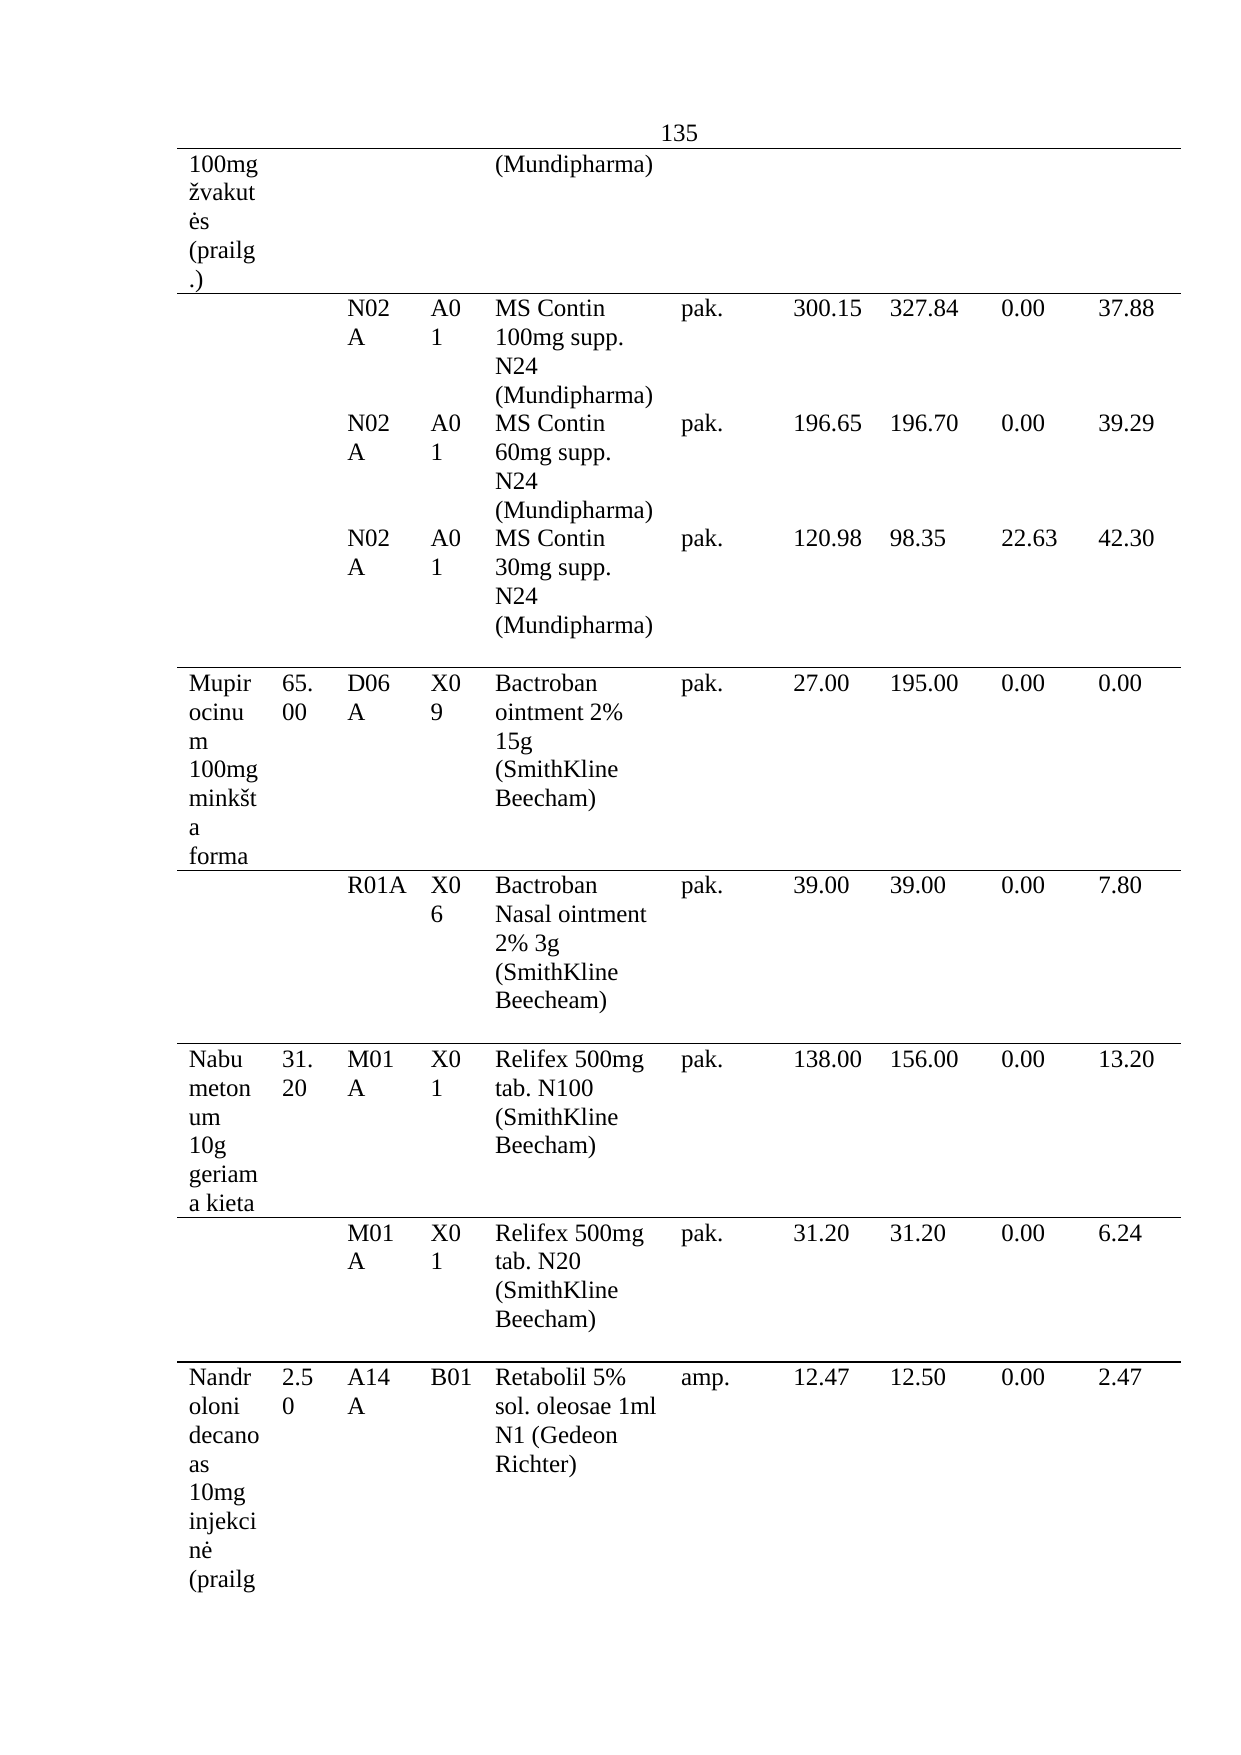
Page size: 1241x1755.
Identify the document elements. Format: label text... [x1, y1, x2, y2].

table_cell [1087, 149, 1181, 292]
table_cell Bactroban Nasal ointment 2% 3g (SmithKline Beecheam) [484, 871, 669, 1014]
table_cell Mupirocinum 100mg minkšta forma [177, 668, 271, 869]
table_cell N02A [336, 294, 419, 408]
table_cell 2.47 [1087, 1363, 1181, 1592]
table_cell [271, 1014, 336, 1043]
table_cell 98.35 [878, 524, 990, 638]
table_cell B01 [419, 1363, 483, 1592]
table_cell Relifex 500mg tab. N100 (SmithKline Beecham) [484, 1044, 669, 1217]
table_cell 0.00 [990, 668, 1087, 869]
table_cell [271, 639, 336, 667]
table_cell [670, 639, 782, 667]
table_cell 2.50 [271, 1363, 336, 1592]
table_cell [271, 409, 336, 523]
table_cell 0.00 [990, 1363, 1087, 1592]
table_cell [782, 149, 878, 292]
table_cell 0.00 [990, 294, 1087, 408]
table_cell A01 [419, 409, 483, 523]
table_cell D06A [336, 668, 419, 869]
table_cell [419, 639, 483, 667]
table_cell [484, 1014, 669, 1043]
table_cell X09 [419, 668, 483, 869]
table_cell [419, 1333, 483, 1361]
table_cell [1087, 639, 1181, 667]
table_cell 7.80 [1087, 871, 1181, 1014]
table_cell 39.00 [782, 871, 878, 1014]
table_cell 0.00 [990, 1218, 1087, 1333]
table_cell 22.63 [990, 524, 1087, 638]
table_cell [878, 1014, 990, 1043]
table_cell (Mundipharma) [484, 149, 669, 292]
table_cell [271, 294, 336, 408]
table_cell X01 [419, 1218, 483, 1333]
table_cell N02A [336, 524, 419, 638]
table_cell 31.20 [878, 1218, 990, 1333]
table_cell [177, 409, 271, 523]
table_cell [336, 1014, 419, 1043]
table_cell [990, 639, 1087, 667]
table_cell [484, 1333, 669, 1361]
table_cell [177, 1014, 271, 1043]
table_cell 327.84 [878, 294, 990, 408]
table_cell M01A [336, 1218, 419, 1333]
table_cell X01 [419, 1044, 483, 1217]
table_cell [878, 639, 990, 667]
table_cell [177, 1218, 271, 1333]
table_cell X06 [419, 871, 483, 1014]
table_cell R01A [336, 871, 419, 1014]
table_cell [177, 524, 271, 638]
table_cell [670, 1333, 782, 1361]
table_cell pak. [670, 668, 782, 869]
table_cell 12.47 [782, 1363, 878, 1592]
table_cell pak. [670, 524, 782, 638]
table_cell [336, 639, 419, 667]
table_cell [670, 1014, 782, 1043]
table_cell 0.00 [990, 1044, 1087, 1217]
table_cell 156.00 [878, 1044, 990, 1217]
table_cell [177, 1333, 271, 1361]
table_cell 27.00 [782, 668, 878, 869]
table_cell [1087, 1014, 1181, 1043]
table_cell 196.65 [782, 409, 878, 523]
table_cell [419, 1014, 483, 1043]
table_cell 100mg žvakutės (prailg.) [177, 149, 271, 292]
table_cell Nandroloni decanoas 10mg injekcinė (prailg [177, 1363, 271, 1592]
table_cell [878, 149, 990, 292]
table_cell [990, 1333, 1087, 1361]
table_cell 0.00 [990, 409, 1087, 523]
table_cell 39.29 [1087, 409, 1181, 523]
table_cell 42.30 [1087, 524, 1181, 638]
table_cell A01 [419, 524, 483, 638]
table_cell MS Contin 100mg supp. N24 (Mundipharma) [484, 294, 669, 408]
table_cell [336, 149, 419, 292]
table_cell 300.15 [782, 294, 878, 408]
table_cell [336, 1333, 419, 1361]
table_cell pak. [670, 294, 782, 408]
table_cell [271, 1333, 336, 1361]
table_cell Relifex 500mg tab. N20 (SmithKline Beecham) [484, 1218, 669, 1333]
table_cell 0.00 [990, 871, 1087, 1014]
table_cell [271, 871, 336, 1014]
table_cell [990, 149, 1087, 292]
table_cell MS Contin 60mg supp. N24 (Mundipharma) [484, 409, 669, 523]
table_cell A01 [419, 294, 483, 408]
table_cell pak. [670, 1044, 782, 1217]
table_cell [177, 294, 271, 408]
table_cell 12.50 [878, 1363, 990, 1592]
table_cell pak. [670, 409, 782, 523]
table_cell Retabolil 5% sol. oleosae 1ml N1 (Gedeon Richter) [484, 1363, 669, 1592]
table_cell 6.24 [1087, 1218, 1181, 1333]
table_cell 195.00 [878, 668, 990, 869]
table_cell 13.20 [1087, 1044, 1181, 1217]
table_cell [177, 871, 271, 1014]
table_cell 196.70 [878, 409, 990, 523]
table_cell 120.98 [782, 524, 878, 638]
table_cell 39.00 [878, 871, 990, 1014]
table_cell [782, 1014, 878, 1043]
table_cell [271, 149, 336, 292]
table_cell 31.20 [782, 1218, 878, 1333]
table_cell [990, 1014, 1087, 1043]
table_cell 0.00 [1087, 668, 1181, 869]
table_cell 138.00 [782, 1044, 878, 1217]
table_cell [271, 1218, 336, 1333]
table_cell [177, 639, 271, 667]
table_cell [484, 639, 669, 667]
table_cell MS Contin 30mg supp. N24 (Mundipharma) [484, 524, 669, 638]
table_cell [419, 149, 483, 292]
table_cell M01A [336, 1044, 419, 1217]
table_cell [670, 149, 782, 292]
table_cell [1087, 1333, 1181, 1361]
table_cell amp. [670, 1363, 782, 1592]
table_cell Nabumetonum 10g geriama kieta [177, 1044, 271, 1217]
table_cell A14A [336, 1363, 419, 1592]
table_cell 37.88 [1087, 294, 1181, 408]
table_cell 65.00 [271, 668, 336, 869]
table_cell pak. [670, 871, 782, 1014]
table_cell [782, 639, 878, 667]
table_cell [271, 524, 336, 638]
table_cell 31.20 [271, 1044, 336, 1217]
table_cell pak. [670, 1218, 782, 1333]
table_cell N02A [336, 409, 419, 523]
table_cell [878, 1333, 990, 1361]
table_cell Bactroban ointment 2% 15g (SmithKline Beecham) [484, 668, 669, 869]
table_cell [782, 1333, 878, 1361]
